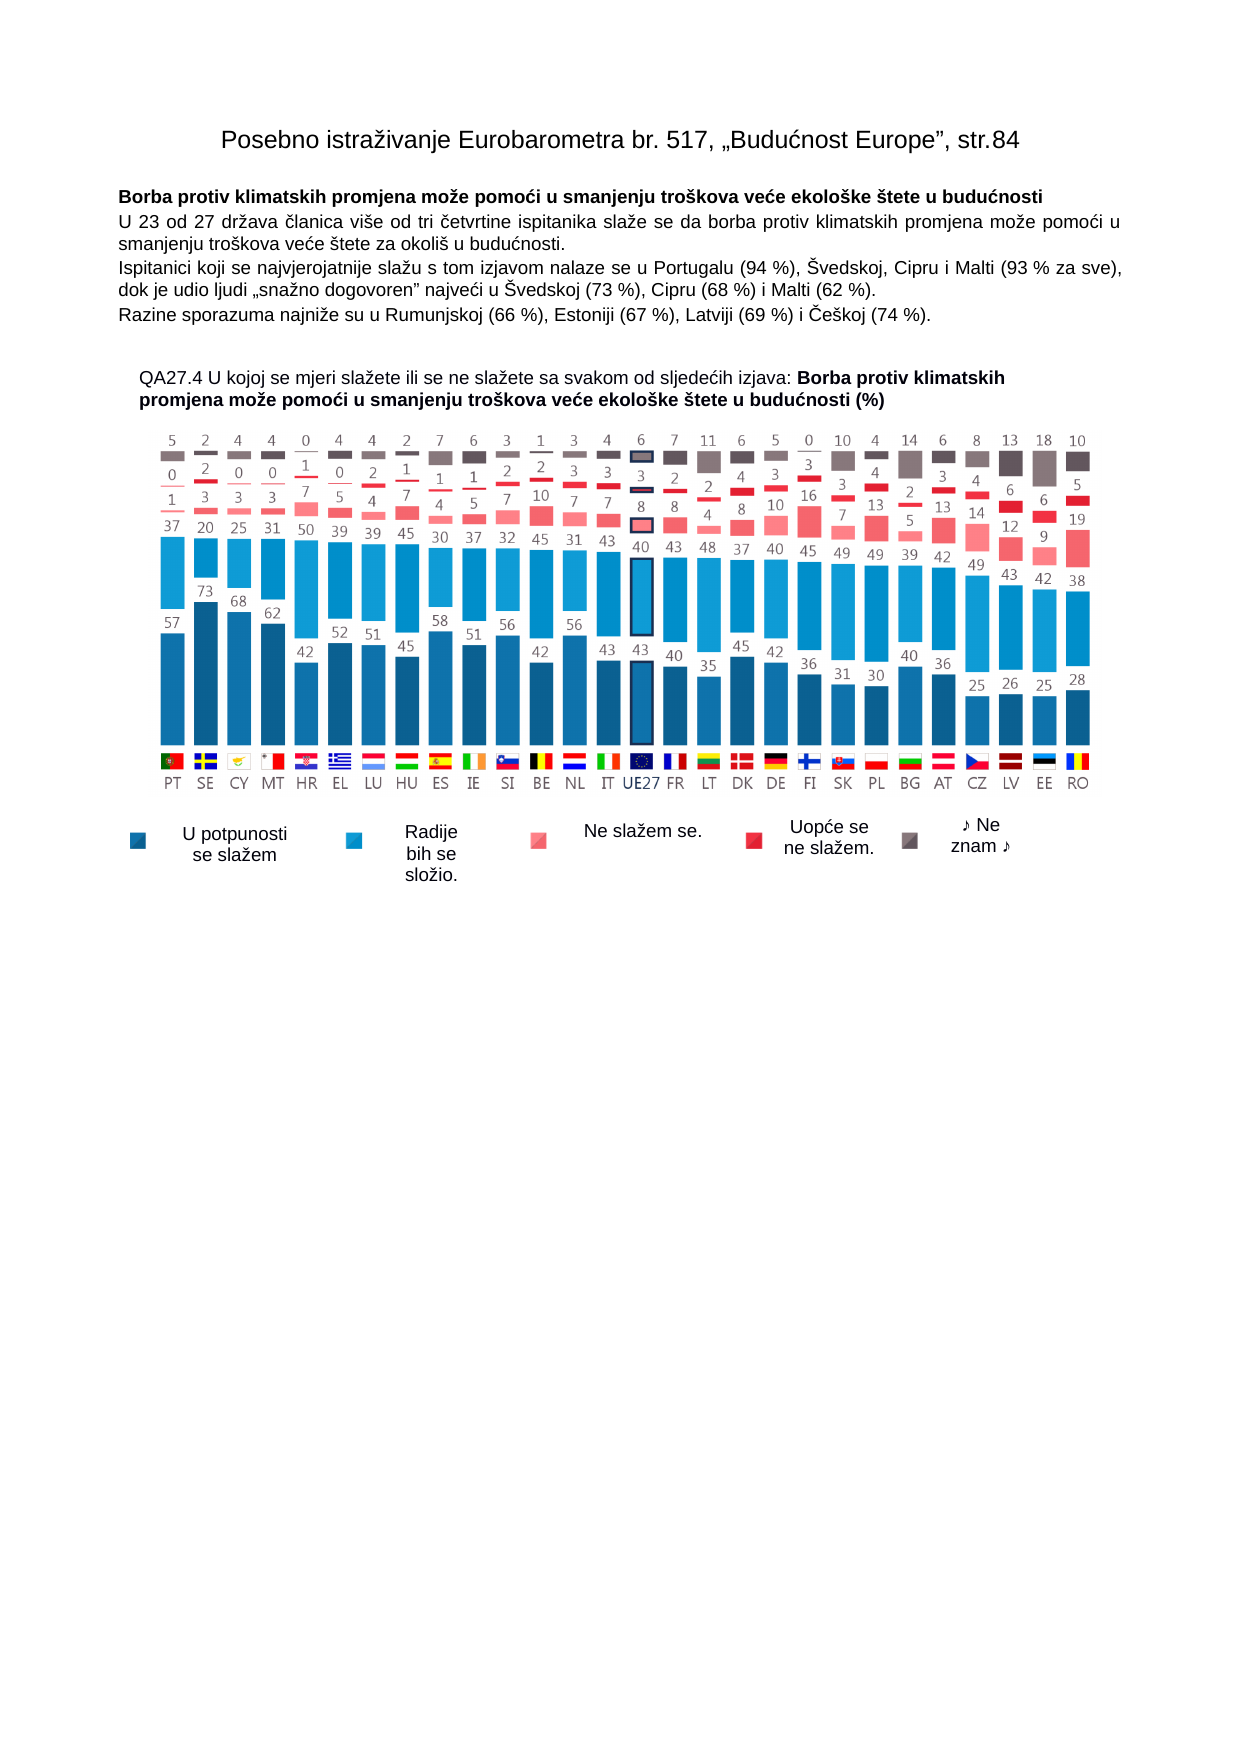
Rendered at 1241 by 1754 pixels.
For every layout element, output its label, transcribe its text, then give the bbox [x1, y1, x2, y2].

picture [123, 820, 927, 874]
text Borba protiv klimatskih promjena može pomoći u smanjenju troškova veće ekološke štete u budućnosti [118, 186, 1122, 208]
text U 23 od 27 država članica više od tri četvrtine ispitanika slaže se da borba protiv klimatskih promjena može pomoći u smanjenju troškova veće štete za okoliš u budućnosti. [118, 211, 1122, 254]
text Razine sporazuma najniže su u Rumunjskoj (66 %), Estoniji (67 %), Latviji (69 %) i Češkoj (74 %). [118, 303, 1122, 325]
text Ispitanici koji se najvjerojatnije slažu s tom izjavom nalaze se u Portugalu (94 %), Švedskoj, Cipru i Malti (93 % za sve), dok je udio ljudi „snažno dogovoren” najveći u Švedskoj (73 %), Cipru (68 %) i Malti (62 %). [118, 257, 1122, 300]
picture [792, 820, 799, 832]
picture [148, 430, 1102, 797]
